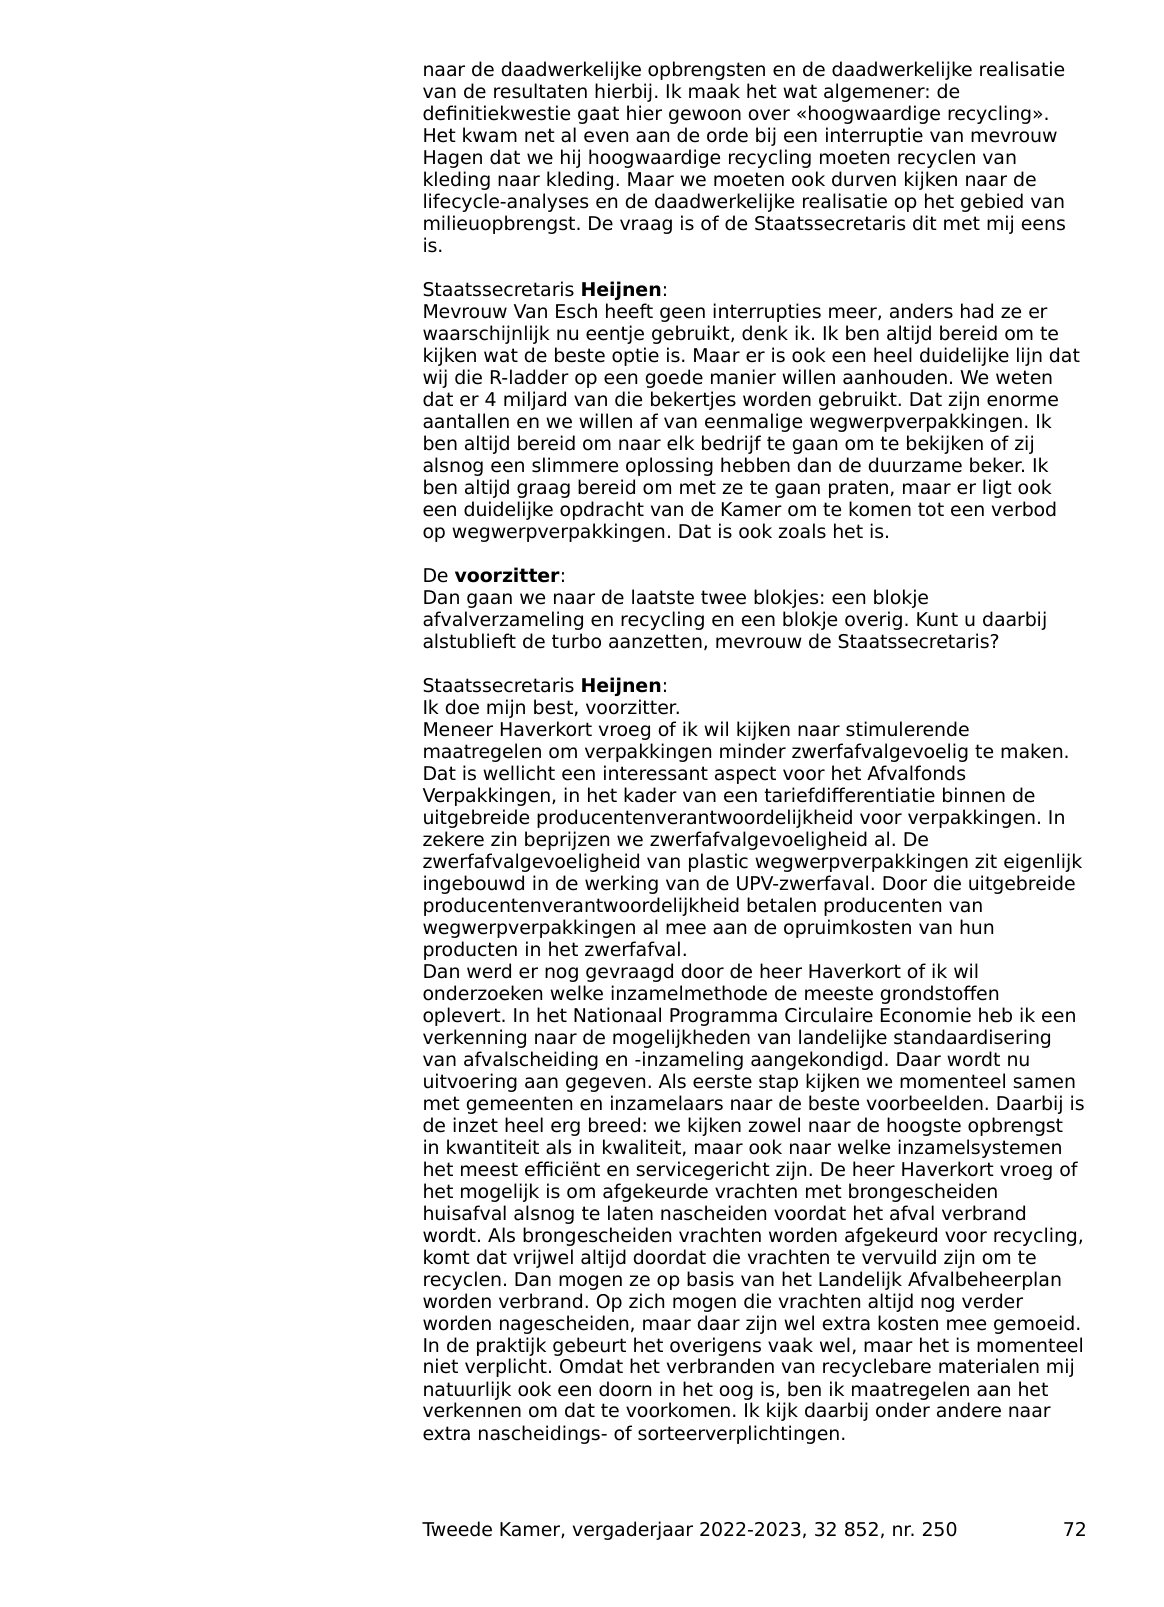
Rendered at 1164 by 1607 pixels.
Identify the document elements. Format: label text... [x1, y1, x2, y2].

text Ik doe mijn best, voorzitter. [422, 697, 1087, 719]
text naar de daadwerkelijke opbrengsten en de daadwerkelijke realisatie van de resultaten hierbij. Ik maak het wat algemener: de definitiekwestie gaat hier gewoon over «hoogwaardige recycling». Het kwam net al even aan de orde bij een interruptie van mevrouw Hagen dat we hij hoogwaardige recycling moeten recyclen van kleding naar kleding. Maar we moeten ook durven kijken naar de lifecycle-analyses en de daadwerkelijke realisatie op het gebied van milieuopbrengst. De vraag is of de Staatssecretaris dit met mij eens is. [422, 59, 1087, 257]
text Staatssecretaris Heijnen: [422, 675, 1087, 697]
text Staatssecretaris Heijnen: [422, 279, 1087, 301]
text Dan werd er nog gevraagd door de heer Haverkort of ik wil onderzoeken welke inzamelmethode de meeste grondstoffen oplevert. In het Nationaal Programma Circulaire Economie heb ik een verkenning naar de mogelijkheden van landelijke standaardisering van afvalscheiding en -inzameling aangekondigd. Daar wordt nu uitvoering aan gegeven. Als eerste stap kijken we momenteel samen met gemeenten en inzamelaars naar de beste voorbeelden. Daarbij is de inzet heel erg breed: we kijken zowel naar de hoogste opbrengst in kwantiteit als in kwaliteit, maar ook naar welke inzamelsystemen het meest efficiënt en servicegericht zijn. De heer Haverkort vroeg of het mogelijk is om afgekeurde vrachten met brongescheiden huisafval alsnog te laten nascheiden voordat het afval verbrand wordt. Als brongescheiden vrachten worden afgekeurd voor recycling, komt dat vrijwel altijd doordat die vrachten te vervuild zijn om te recyclen. Dan mogen ze op basis van het Landelijk Afvalbeheerplan worden verbrand. Op zich mogen die vrachten altijd nog verder worden nagescheiden, maar daar zijn wel extra kosten mee gemoeid. In de praktijk gebeurt het overigens vaak wel, maar het is momenteel niet verplicht. Omdat het verbranden van recyclebare materialen mij natuurlijk ook een doorn in het oog is, ben ik maatregelen aan het verkennen om dat te voorkomen. Ik kijk daarbij onder andere naar extra nascheidings- of sorteerverplichtingen. [422, 961, 1087, 1444]
text Meneer Haverkort vroeg of ik wil kijken naar stimulerende maatregelen om verpakkingen minder zwerfafvalgevoelig te maken. Dat is wellicht een interessant aspect voor het Afvalfonds Verpakkingen, in het kader van een tariefdifferentiatie binnen de uitgebreide producentenverantwoordelijkheid voor verpakkingen. In zekere zin beprijzen we zwerfafvalgevoeligheid al. De zwerfafvalgevoeligheid van plastic wegwerpverpakkingen zit eigenlijk ingebouwd in de werking van de UPV-zwerfaval. Door die uitgebreide producentenverantwoordelijkheid betalen producenten van wegwerpverpakkingen al mee aan de opruimkosten van hun producten in het zwerfafval. [422, 719, 1087, 961]
text Mevrouw Van Esch heeft geen interrupties meer, anders had ze er waarschijnlijk nu eentje gebruikt, denk ik. Ik ben altijd bereid om te kijken wat de beste optie is. Maar er is ook een heel duidelijke lijn dat wij die R-ladder op een goede manier willen aanhouden. We weten dat er 4 miljard van die bekertjes worden gebruikt. Dat zijn enorme aantallen en we willen af van eenmalige wegwerpverpakkingen. Ik ben altijd bereid om naar elk bedrijf te gaan om te bekijken of zij alsnog een slimmere oplossing hebben dan de duurzame beker. Ik ben altijd graag bereid om met ze te gaan praten, maar er ligt ook een duidelijke opdracht van de Kamer om te komen tot een verbod op wegwerpverpakkingen. Dat is ook zoals het is. [422, 301, 1087, 543]
text De voorzitter: [422, 565, 1087, 587]
text Dan gaan we naar de laatste twee blokjes: een blokje afvalverzameling en recycling en een blokje overig. Kunt u daarbij alstublieft de turbo aanzetten, mevrouw de Staatssecretaris? [422, 587, 1087, 653]
